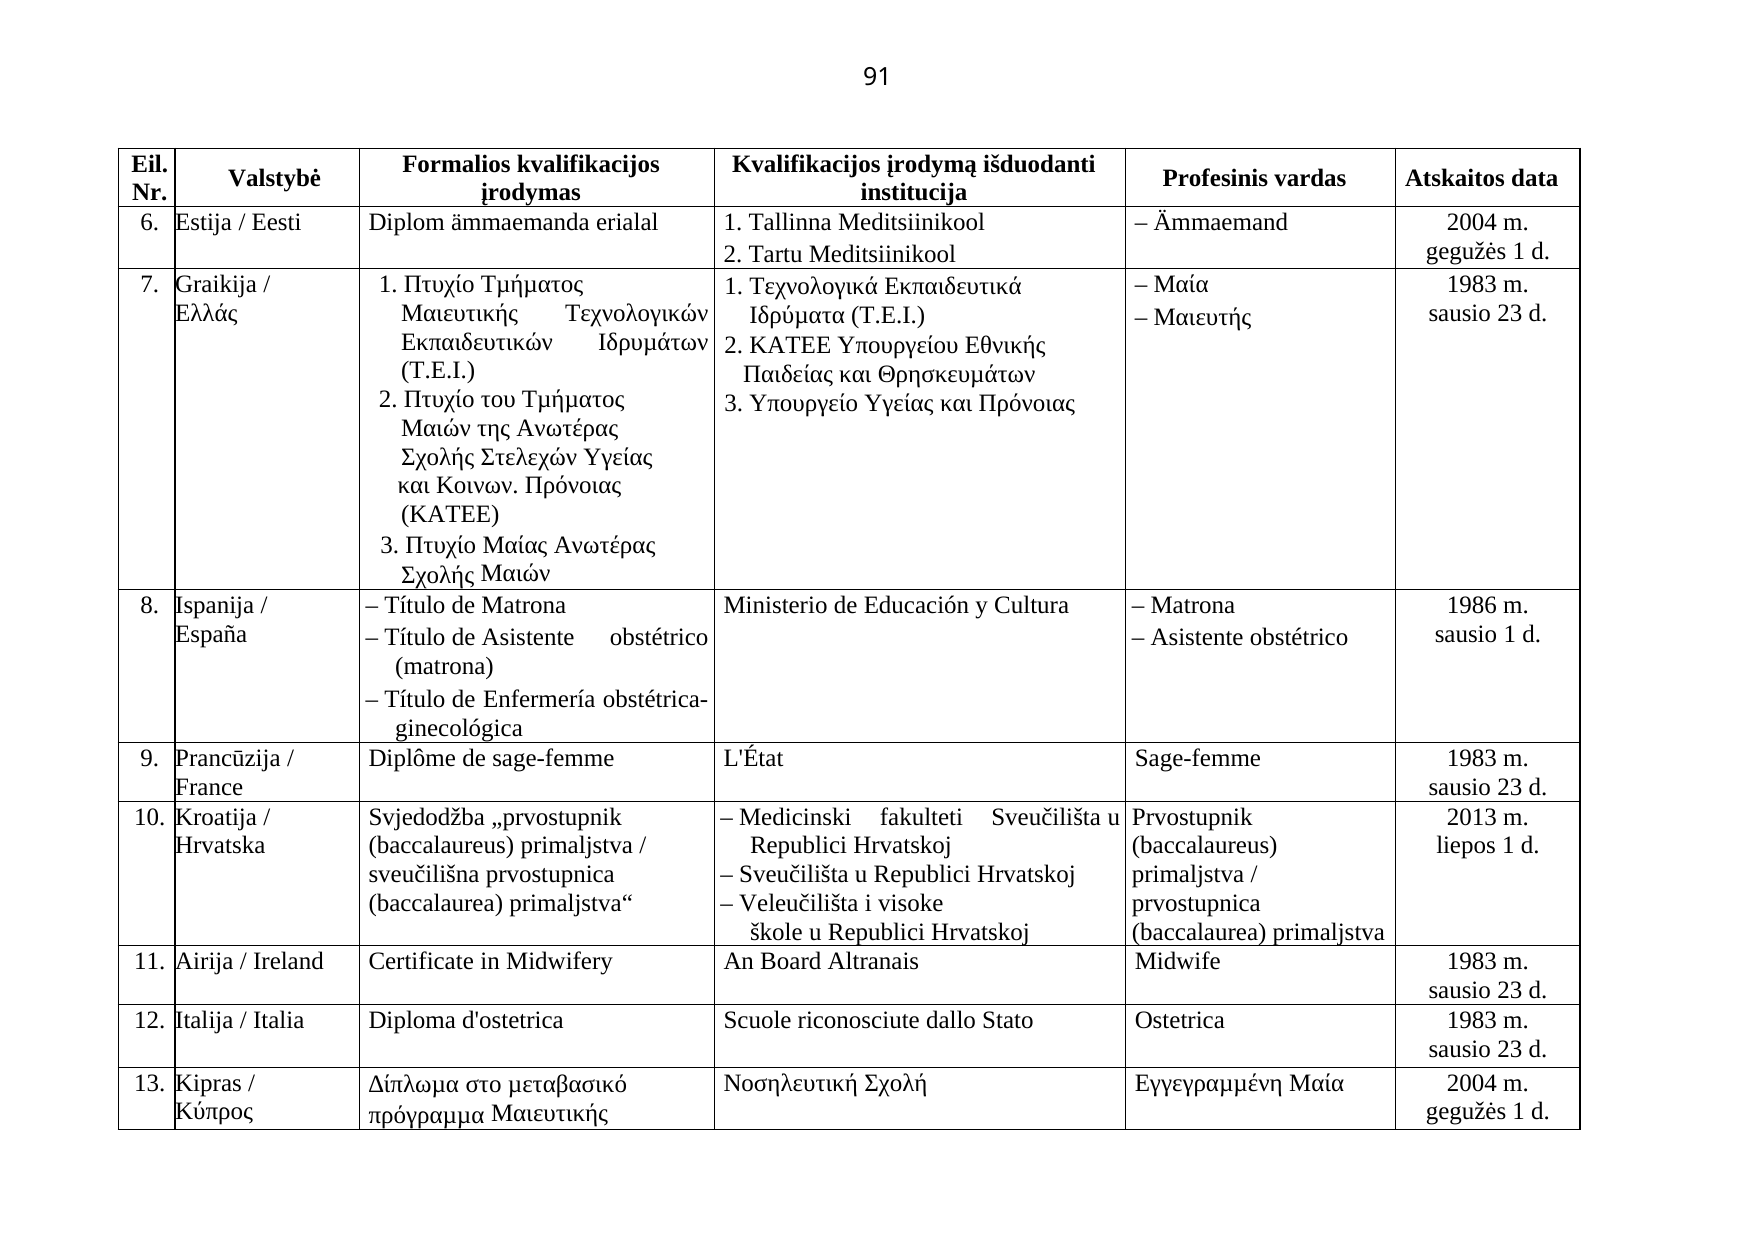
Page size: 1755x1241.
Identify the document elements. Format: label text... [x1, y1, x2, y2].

table_cell 13. [119, 1068, 174, 1128]
table_cell Νοσηλευτική Σχολή [715, 1068, 1125, 1128]
table_cell An Board Altranais [715, 946, 1125, 1004]
table_header Profesinis vardas [1126, 149, 1395, 206]
table_header Atskaitos data [1396, 149, 1579, 206]
table_cell Kroatija / Hrvatska [176, 802, 359, 945]
table_header Formalios kvalifikacijos įrodymas [360, 149, 714, 206]
table_cell Scuole riconosciute dallo Stato [715, 1005, 1125, 1067]
table_cell 1983 m. sausio 23 d. [1396, 269, 1579, 589]
table_cell – Medicinski fakulteti Sveučilišta u Republici Hrvatskoj – Sveučilišta u Republici Hrvatskoj – Veleučilišta i visoke škole u Republici Hrvatskoj [715, 802, 1125, 945]
table_cell Εγγεγραµµένη Μαία [1126, 1068, 1395, 1128]
table_cell 2004 m. gegužės 1 d. [1396, 1068, 1579, 1128]
table_cell 2004 m. gegužės 1 d. [1396, 207, 1579, 268]
table_cell Ispanija / España [176, 590, 359, 742]
table_cell L'État [715, 743, 1125, 801]
table_cell Diplom ämmaemanda erialal [360, 207, 714, 268]
table_cell – Título de Matrona – Título de Asistente obstétrico (matrona) – Título de Enfermería obstétrica- ginecológica [360, 590, 714, 742]
table_cell – Matrona – Asistente obstétrico [1126, 590, 1395, 742]
table_cell 1. Πτυχίο Τµήµατος Μαιευτικής Τεχνολογικών Εκπαιδευτικών Ιδρυµάτων (Τ.Ε.Ι.) 2. Πτυχίο του Τµήµατος Μαιών της Ανωτέρας Σχολής Στελεχών Υγείας και Κοινων. Πρόνοιας (ΚΑΤΕΕ) 3. Πτυχίο Μαίας Ανωτέρας Σχολής Μαιών [360, 269, 714, 589]
table_cell ∆ίπλωµα στο µεταβασικό πρόγραµµα Μαιευτικής [360, 1068, 714, 1128]
table_header Kvalifikacijos įrodymą išduodanti institucija [715, 149, 1125, 206]
table_cell Estija / Eesti [176, 207, 359, 268]
table_cell Ministerio de Educación y Cultura [715, 590, 1125, 742]
table_cell 1983 m. sausio 23 d. [1396, 743, 1579, 801]
table_cell Italija / Italia [176, 1005, 359, 1067]
table_cell 7. [119, 269, 174, 589]
table_header Eil. Nr. [119, 149, 174, 206]
table_cell Prvostupnik (baccalaureus) primaljstva / prvostupnica (baccalaurea) primaljstva [1126, 802, 1395, 945]
table_cell 1983 m. sausio 23 d. [1396, 1005, 1579, 1067]
table_cell 11. [119, 946, 174, 1004]
table_cell Sage-femme [1126, 743, 1395, 801]
table_cell Ostetrica [1126, 1005, 1395, 1067]
table_cell Diplôme de sage-femme [360, 743, 714, 801]
table_header Valstybė [176, 149, 359, 206]
table_cell 1. Τεχνολογικά Εκπαιδευτικά Ιδρύµατα (Τ.Ε.Ι.) 2. ΚΑΤΕΕ Υπουργείου Εθνικής Παιδείας και Θρησκευµάτων 3. Υπουργείο Υγείας και Πρόνοιας [715, 269, 1125, 589]
table_cell 2013 m. liepos 1 d. [1396, 802, 1579, 945]
table_cell Prancūzija / France [176, 743, 359, 801]
table_cell 10. [119, 802, 174, 945]
table_cell Graikija / Ελλάς [176, 269, 359, 589]
table_cell Certificate in Midwifery [360, 946, 714, 1004]
table_cell 9. [119, 743, 174, 801]
table_cell – Μαία – Μαιευτής [1126, 269, 1395, 589]
table_cell Midwife [1126, 946, 1395, 1004]
table_cell Diploma d'ostetrica [360, 1005, 714, 1067]
table_cell 12. [119, 1005, 174, 1067]
table_cell Airija / Ireland [176, 946, 359, 1004]
table_cell Svjedodžba „prvostupnik (baccalaureus) primaljstva / sveučilišna prvostupnica (baccalaurea) primaljstva“ [360, 802, 714, 945]
table_cell 8. [119, 590, 174, 742]
table_cell 6. [119, 207, 174, 268]
table_cell 1. Tallinna Meditsiinikool 2. Tartu Meditsiinikool [715, 207, 1125, 268]
table_cell 1983 m. sausio 23 d. [1396, 946, 1579, 1004]
table_cell 1986 m. sausio 1 d. [1396, 590, 1579, 742]
table_cell – Ämmaemand [1126, 207, 1395, 268]
table_cell Kipras / Κύπρος [176, 1068, 359, 1128]
